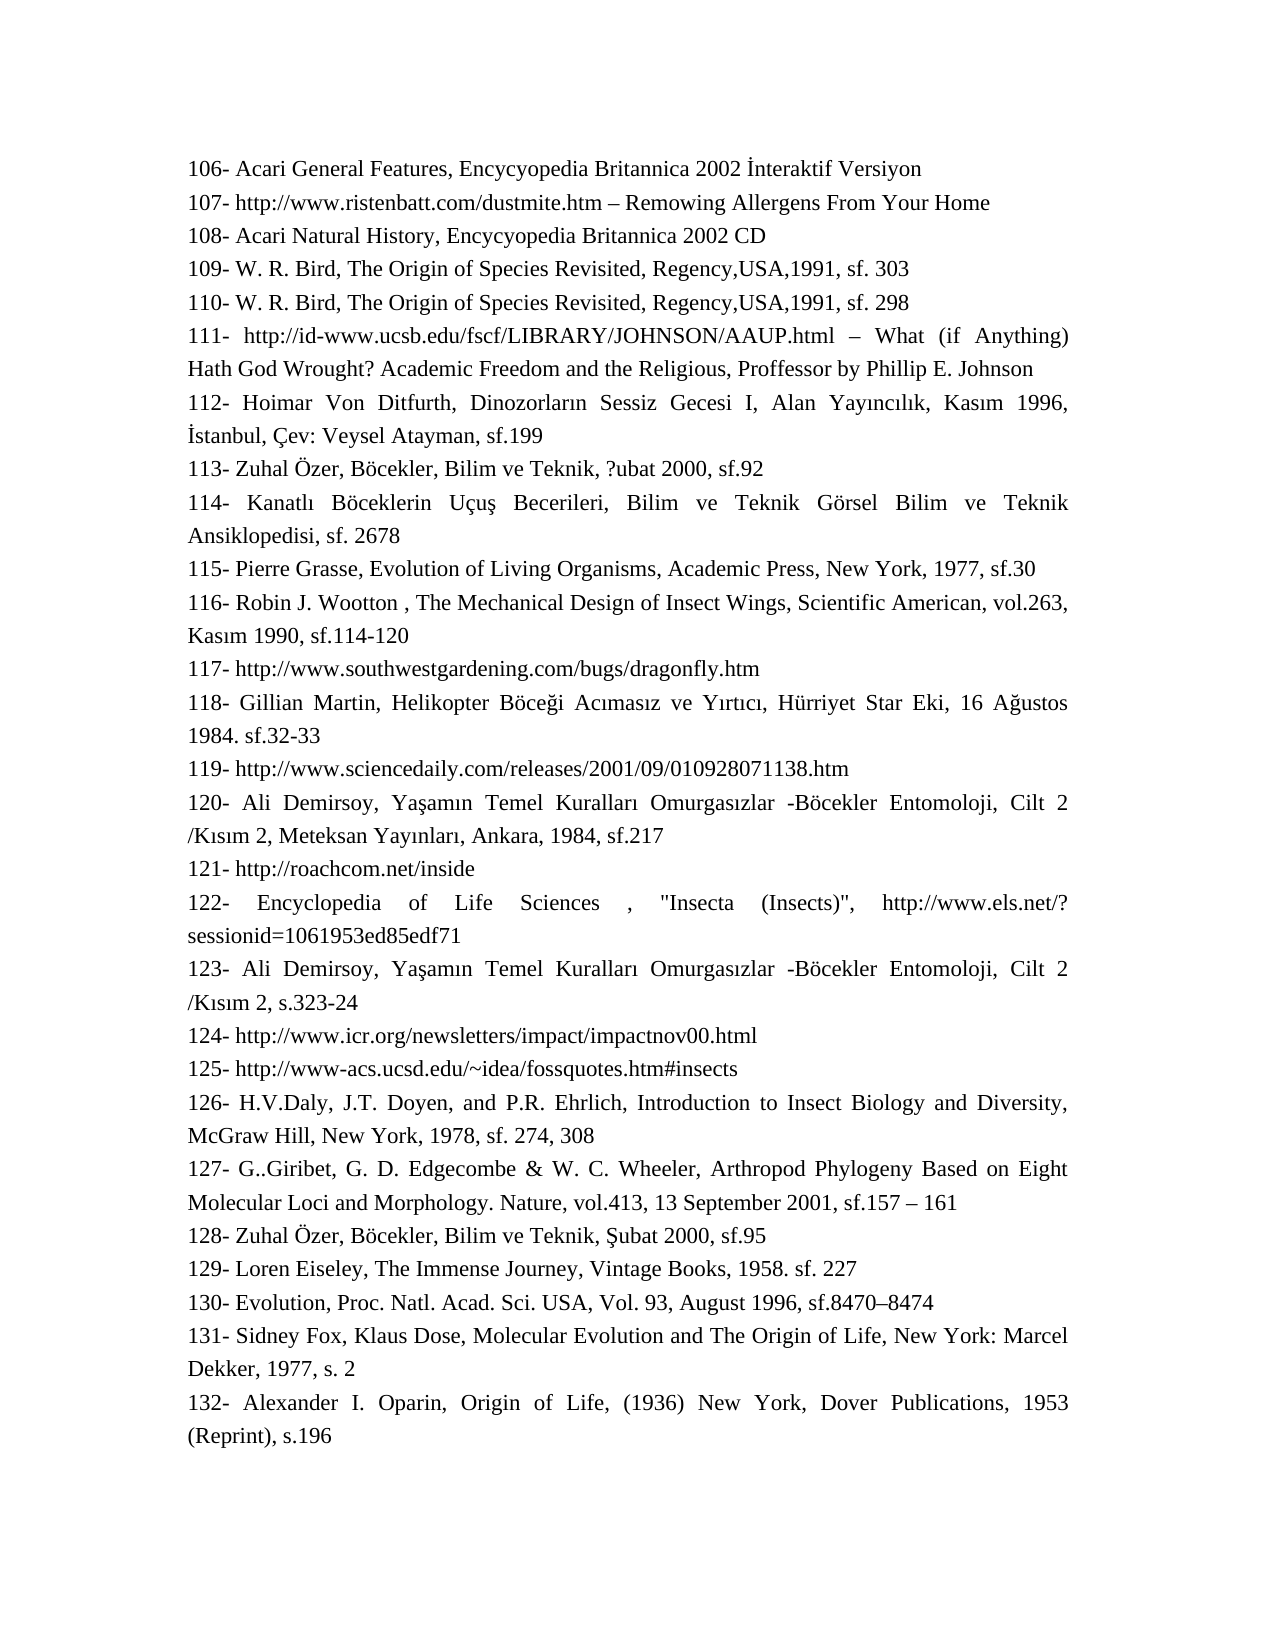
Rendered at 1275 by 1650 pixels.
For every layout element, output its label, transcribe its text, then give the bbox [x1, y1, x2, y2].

text 117- http://www.southwestgardening.com/bugs/dragonfly.htm [187, 650, 1070, 683]
text 108- Acari Natural History, Encycyopedia Britannica 2002 CD [187, 217, 1070, 250]
text 112- Hoimar Von Ditfurth, Dinozorların Sessiz Gecesi I, Alan Yayıncılık, Kasım 1996, İstanbul, Çev: Veysel Atayman, sf.199 [187, 383, 1070, 450]
text 124- http://www.icr.org/newsletters/impact/impactnov00.html [187, 1017, 1070, 1050]
text 128- Zuhal Özer, Böcekler, Bilim ve Teknik, Şubat 2000, sf.95 [187, 1217, 1070, 1250]
text 126- H.V.Daly, J.T. Doyen, and P.R. Ehrlich, Introduction to Insect Biology and Diversity, McGraw Hill, New York, 1978, sf. 274, 308 [187, 1083, 1070, 1150]
text 110- W. R. Bird, The Origin of Species Revisited, Regency,USA,1991, sf. 298 [187, 283, 1070, 317]
text 130- Evolution, Proc. Natl. Acad. Sci. USA, Vol. 93, August 1996, sf.8470–8474 [187, 1283, 1070, 1317]
text 122- Encyclopedia of Life Sciences , "Insecta (Insects)", http://www.els.net/?sessionid=1061953ed85edf71 [187, 883, 1070, 950]
text 125- http://www-acs.ucsd.edu/~idea/fossquotes.htm#insects [187, 1050, 1070, 1083]
text 131- Sidney Fox, Klaus Dose, Molecular Evolution and The Origin of Life, New York: Marcel Dekker, 1977, s. 2 [187, 1317, 1070, 1383]
text 111- http://id-www.ucsb.edu/fscf/LIBRARY/JOHNSON/AAUP.html – What (if Anything) Hath God Wrought? Academic Freedom and the Religious, Proffessor by Phillip E. Johnson [187, 317, 1070, 383]
text 118- Gillian Martin, Helikopter Böceği Acımasız ve Yırtıcı, Hürriyet Star Eki, 16 Ağustos 1984. sf.32-33 [187, 683, 1070, 750]
text 121- http://roachcom.net/inside [187, 850, 1070, 883]
text 129- Loren Eiseley, The Immense Journey, Vintage Books, 1958. sf. 227 [187, 1250, 1070, 1283]
text 115- Pierre Grasse, Evolution of Living Organisms, Academic Press, New York, 1977, sf.30 [187, 550, 1070, 583]
text 127- G..Giribet, G. D. Edgecombe & W. C. Wheeler, Arthropod Phylogeny Based on Eight Molecular Loci and Morphology. Nature, vol.413, 13 September 2001, sf.157 – 161 [187, 1150, 1070, 1217]
text 120- Ali Demirsoy, Yaşamın Temel Kuralları Omurgasızlar -Böcekler Entomoloji, Cilt 2 /Kısım 2, Meteksan Yayınları, Ankara, 1984, sf.217 [187, 783, 1070, 850]
text 107- http://www.ristenbatt.com/dustmite.htm – Remowing Allergens From Your Home [187, 183, 1070, 217]
text 123- Ali Demirsoy, Yaşamın Temel Kuralları Omurgasızlar -Böcekler Entomoloji, Cilt 2 /Kısım 2, s.323-24 [187, 950, 1070, 1017]
text 119- http://www.sciencedaily.com/releases/2001/09/010928071138.htm [187, 750, 1070, 783]
text 132- Alexander I. Oparin, Origin of Life, (1936) New York, Dover Publications, 1953 (Reprint), s.196 [187, 1383, 1070, 1450]
text 114- Kanatlı Böceklerin Uçuş Becerileri, Bilim ve Teknik Görsel Bilim ve Teknik Ansiklopedisi, sf. 2678 [187, 483, 1070, 550]
text 109- W. R. Bird, The Origin of Species Revisited, Regency,USA,1991, sf. 303 [187, 250, 1070, 283]
text 106- Acari General Features, Encycyopedia Britannica 2002 İnteraktif Versiyon [187, 150, 1070, 183]
text 113- Zuhal Özer, Böcekler, Bilim ve Teknik, ?ubat 2000, sf.92 [187, 450, 1070, 483]
text 116- Robin J. Wootton , The Mechanical Design of Insect Wings, Scientific American, vol.263, Kasım 1990, sf.114-120 [187, 583, 1070, 650]
